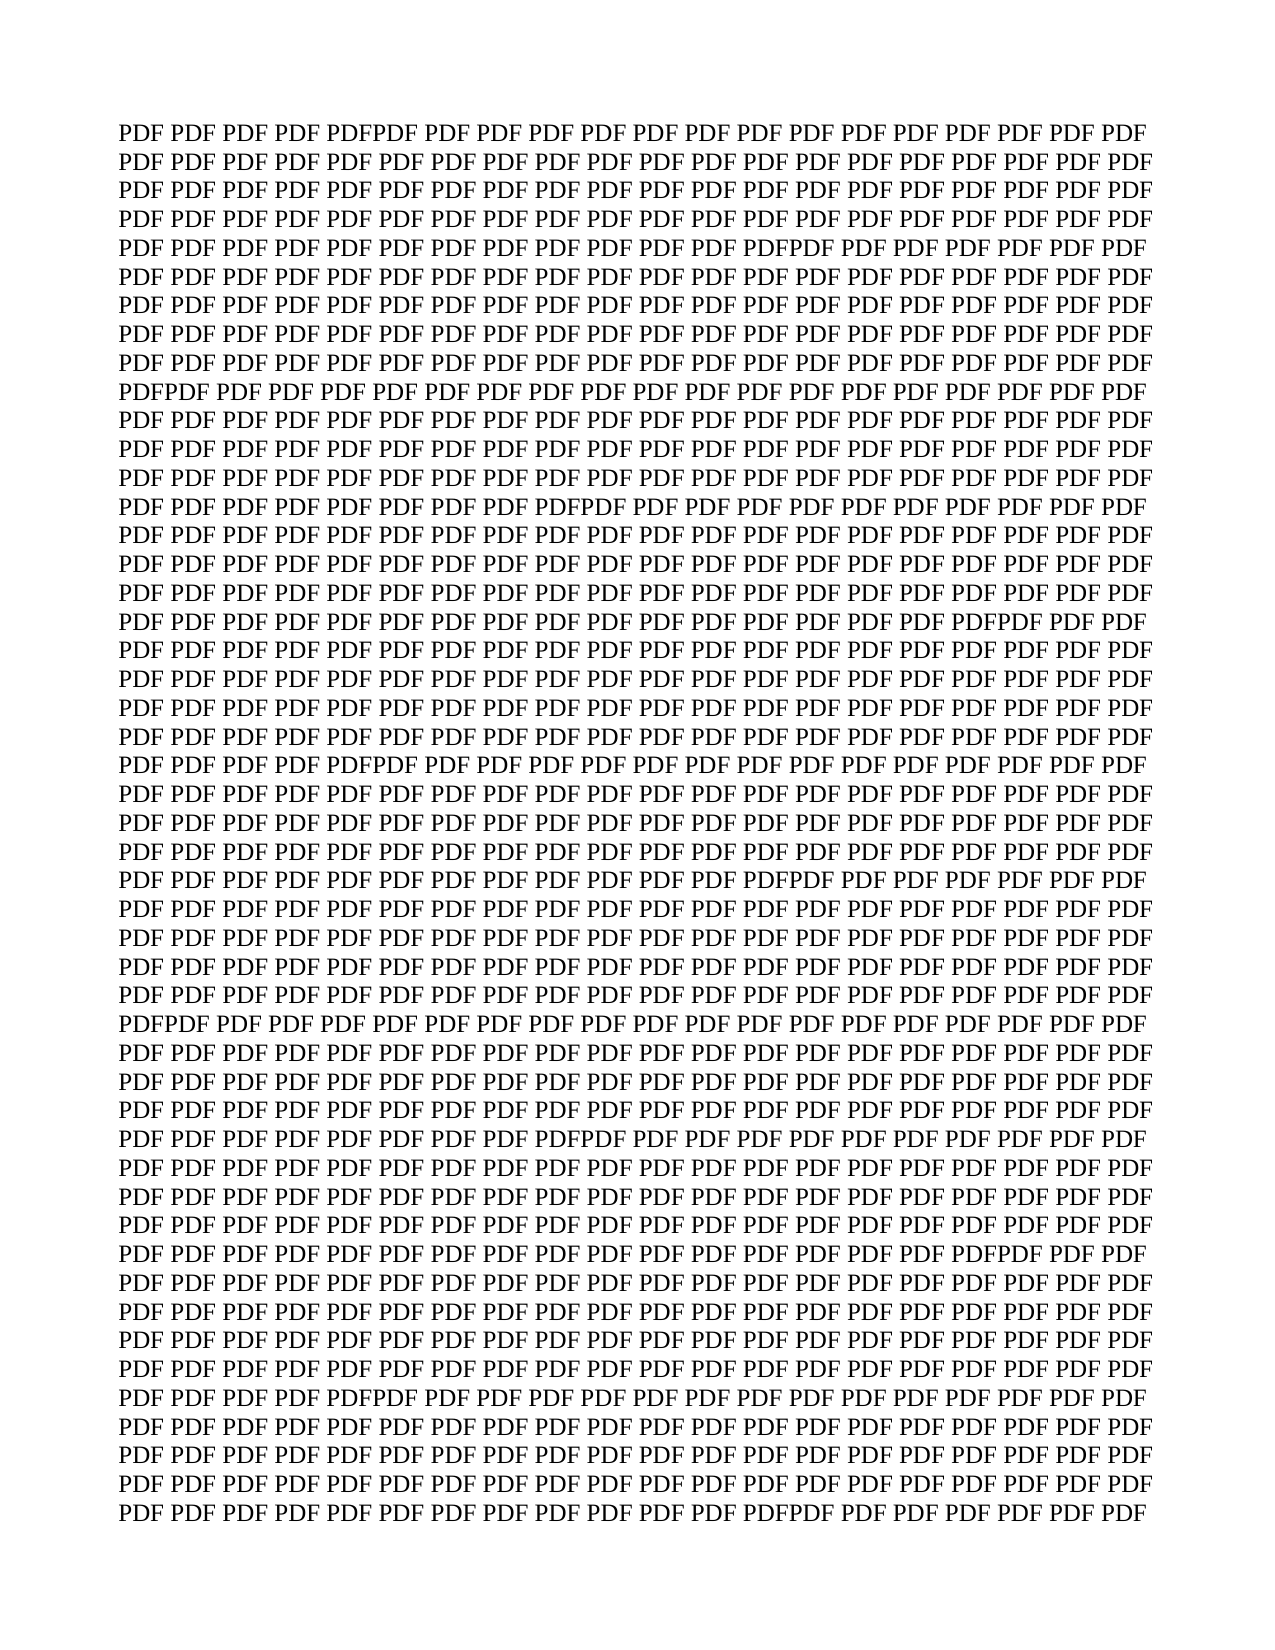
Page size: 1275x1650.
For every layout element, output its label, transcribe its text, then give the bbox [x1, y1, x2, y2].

text PDF PDF PDF PDF PDFPDF PDF PDF PDF PDF PDF PDF PDF PDF PDF PDF PDF PDF PDF PDF PDF PDF PDF PDF PDF PDF PDF PDF PDF PDF PDF PDF PDF PDF PDF PDF PDF PDF PDF PDF PDF PDF PDF PDF PDF PDF PDF PDF PDF PDF PDF PDF PDF PDF PDF PDF PDF PDF PDF PDF PDF PDF PDF PDF PDF PDF PDF PDF PDF PDF PDF PDF PDF PDF PDF PDF PDF PDF PDF PDF PDF PDF PDF PDF PDF PDF PDF PDF PDF PDF PDF PDF PDFPDF PDF PDF PDF PDF PDF PDF PDF PDF PDF PDF PDF PDF PDF PDF PDF PDF PDF PDF PDF PDF PDF PDF PDF PDF PDF PDF PDF PDF PDF PDF PDF PDF PDF PDF PDF PDF PDF PDF PDF PDF PDF PDF PDF PDF PDF PDF PDF PDF PDF PDF PDF PDF PDF PDF PDF PDF PDF PDF PDF PDF PDF PDF PDF PDF PDF PDF PDF PDF PDF PDF PDF PDF PDF PDF PDF PDF PDF PDF PDF PDF PDF PDF PDF PDF PDF PDF PDFPDF PDF PDF PDF PDF PDF PDF PDF PDF PDF PDF PDF PDF PDF PDF PDF PDF PDF PDF PDF PDF PDF PDF PDF PDF PDF PDF PDF PDF PDF PDF PDF PDF PDF PDF PDF PDF PDF PDF PDF PDF PDF PDF PDF PDF PDF PDF PDF PDF PDF PDF PDF PDF PDF PDF PDF PDF PDF PDF PDF PDF PDF PDF PDF PDF PDF PDF PDF PDF PDF PDF PDF PDF PDF PDF PDF PDF PDF PDF PDF PDF PDF PDF PDF PDF PDF PDF PDFPDF PDF PDF PDF PDF PDF PDF PDF PDF PDF PDF PDF PDF PDF PDF PDF PDF PDF PDF PDF PDF PDF PDF PDF PDF PDF PDF PDF PDF PDF PDF PDF PDF PDF PDF PDF PDF PDF PDF PDF PDF PDF PDF PDF PDF PDF PDF PDF PDF PDF PDF PDF PDF PDF PDF PDF PDF PDF PDF PDF PDF PDF PDF PDF PDF PDF PDF PDF PDF PDF PDF PDF PDF PDF PDF PDF PDF PDF PDF PDF PDF PDF PDF PDF PDF PDF PDF PDFPDF PDF PDF PDF PDF PDF PDF PDF PDF PDF PDF PDF PDF PDF PDF PDF PDF PDF PDF PDF PDF PDF PDF PDF PDF PDF PDF PDF PDF PDF PDF PDF PDF PDF PDF PDF PDF PDF PDF PDF PDF PDF PDF PDF PDF PDF PDF PDF PDF PDF PDF PDF PDF PDF PDF PDF PDF PDF PDF PDF PDF PDF PDF PDF PDF PDF PDF PDF PDF PDF PDF PDF PDF PDF PDF PDF PDF PDF PDF PDF PDF PDF PDF PDF PDF PDF PDF PDFPDF PDF PDF PDF PDF PDF PDF PDF PDF PDF PDF PDF PDF PDF PDF PDF PDF PDF PDF PDF PDF PDF PDF PDF PDF PDF PDF PDF PDF PDF PDF PDF PDF PDF PDF PDF PDF PDF PDF PDF PDF PDF PDF PDF PDF PDF PDF PDF PDF PDF PDF PDF PDF PDF PDF PDF PDF PDF PDF PDF PDF PDF PDF PDF PDF PDF PDF PDF PDF PDF PDF PDF PDF PDF PDF PDF PDF PDF PDF PDF PDF PDF PDF PDF PDF PDF PDF PDFPDF PDF PDF PDF PDF PDF PDF PDF PDF PDF PDF PDF PDF PDF PDF PDF PDF PDF PDF PDF PDF PDF PDF PDF PDF PDF PDF PDF PDF PDF PDF PDF PDF PDF PDF PDF PDF PDF PDF PDF PDF PDF PDF PDF PDF PDF PDF PDF PDF PDF PDF PDF PDF PDF PDF PDF PDF PDF PDF PDF PDF PDF PDF PDF PDF PDF PDF PDF PDF PDF PDF PDF PDF PDF PDF PDF PDF PDF PDF PDF PDF PDF PDF PDF PDF PDF PDF PDFPDF PDF PDF PDF PDF PDF PDF PDF PDF PDF PDF PDF PDF PDF PDF PDF PDF PDF PDF PDF PDF PDF PDF PDF PDF PDF PDF PDF PDF PDF PDF PDF PDF PDF PDF PDF PDF PDF PDF PDF PDF PDF PDF PDF PDF PDF PDF PDF PDF PDF PDF PDF PDF PDF PDF PDF PDF PDF PDF PDF PDF PDF PDF PDF PDF PDF PDF PDF PDF PDF PDF PDF PDF PDF PDF PDF PDF PDF PDF PDF PDF PDF PDF PDF PDF PDF PDF PDFPDF PDF PDF PDF PDF PDF PDF PDF PDF PDF PDF PDF PDF PDF PDF PDF PDF PDF PDF PDF PDF PDF PDF PDF PDF PDF PDF PDF PDF PDF PDF PDF PDF PDF PDF PDF PDF PDF PDF PDF PDF PDF PDF PDF PDF PDF PDF PDF PDF PDF PDF PDF PDF PDF PDF PDF PDF PDF PDF PDF PDF PDF PDF PDF PDF PDF PDF PDF PDF PDF PDF PDF PDF PDF PDF PDF PDF PDF PDF PDF PDF PDF PDF PDF PDF PDF PDF PDFPDF PDF PDF PDF PDF PDF PDF PDF PDF PDF PDF PDF PDF PDF PDF PDF PDF PDF PDF PDF PDF PDF PDF PDF PDF PDF PDF PDF PDF PDF PDF PDF PDF PDF PDF PDF PDF PDF PDF PDF PDF PDF PDF PDF PDF PDF PDF PDF PDF PDF PDF PDF PDF PDF PDF PDF PDF PDF PDF PDF PDF PDF PDF PDF PDF PDF PDF PDF PDF PDF PDF PDF PDF PDF PDF PDF PDF PDF PDF PDF PDF PDF PDF PDF PDF PDF PDF PDFPDF PDF PDF PDF PDF PDF PDF PDF PDF PDF PDF PDF PDF PDF PDF PDF PDF PDF PDF PDF PDF PDF PDF PDF PDF PDF PDF PDF PDF PDF PDF PDF PDF PDF PDF PDF PDF PDF PDF PDF PDF PDF PDF PDF PDF PDF PDF PDF PDF PDF PDF PDF PDF PDF PDF PDF PDF PDF PDF PDF PDF PDF PDF PDF PDF PDF PDF PDF PDF PDF PDF PDF PDF PDF PDF PDF PDF PDF PDF PDF PDF PDF PDF PDF PDF PDF PDF PDFPDF PDF PDF PDF PDF PDF PDF [118, 118, 1157, 1527]
